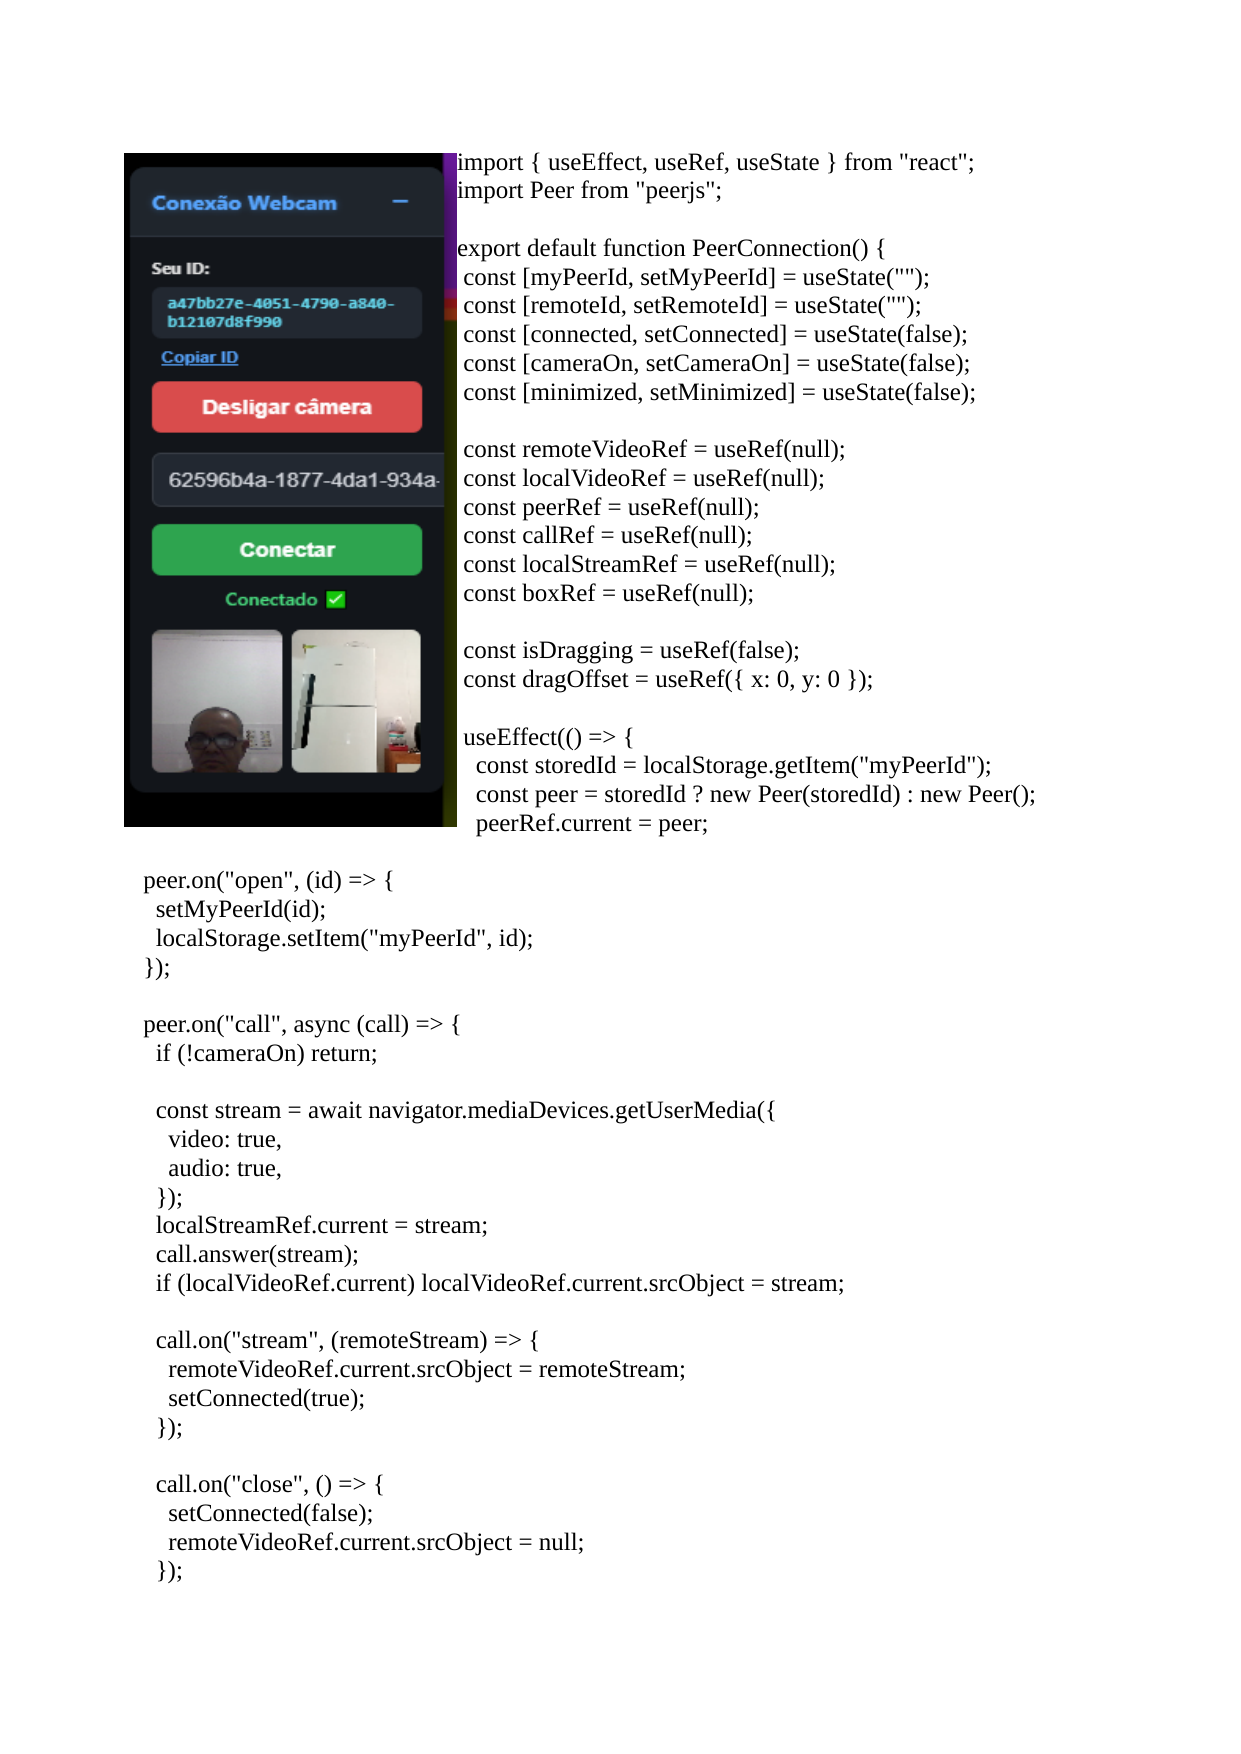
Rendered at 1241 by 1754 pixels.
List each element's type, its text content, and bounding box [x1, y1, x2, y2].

text import { useEffect, useRef, useState } from "react"; import Peer from "peerjs"; export default function PeerConnection() { const [myPeerId, setMyPeerId] = useState(""); const [remoteId, setRemoteId] = useState(""); const [connected, setConnected] = useState(false); const [cameraOn, setCameraOn] = useState(false); const [minimized, setMinimized] = useState(false); const remoteVideoRef = useRef(null); const localVideoRef = useRef(null); const peerRef = useRef(null); const callRef = useRef(null); const localStreamRef = useRef(null); const boxRef = useRef(null); const isDragging = useRef(false); const dragOffset = useRef({ x: 0, y: 0 }); useEffect(() => { const storedId = localStorage.getItem("myPeerId"); const peer = storedId ? new Peer(storedId) : new Peer(); peerRef.current = peer; peer.on("open", (id) => { setMyPeerId(id); localStorage.setItem("myPeerId", id); }); peer.on("call", async (call) => { if (!cameraOn) return; const stream = await navigator.mediaDevices.getUserMedia({ video: true, audio: true, }); localStreamRef.current = stream; call.answer(stream); if (localVideoRef.current) localVideoRef.current.srcObject = stream; call.on("stream", (remoteStream) => { remoteVideoRef.current.srcObject = remoteStream; setConnected(true); }); call.on("close", () => { setConnected(false); remoteVideoRef.current.srcObject = null; }); [118, 147, 1122, 1613]
picture [124, 153, 457, 827]
